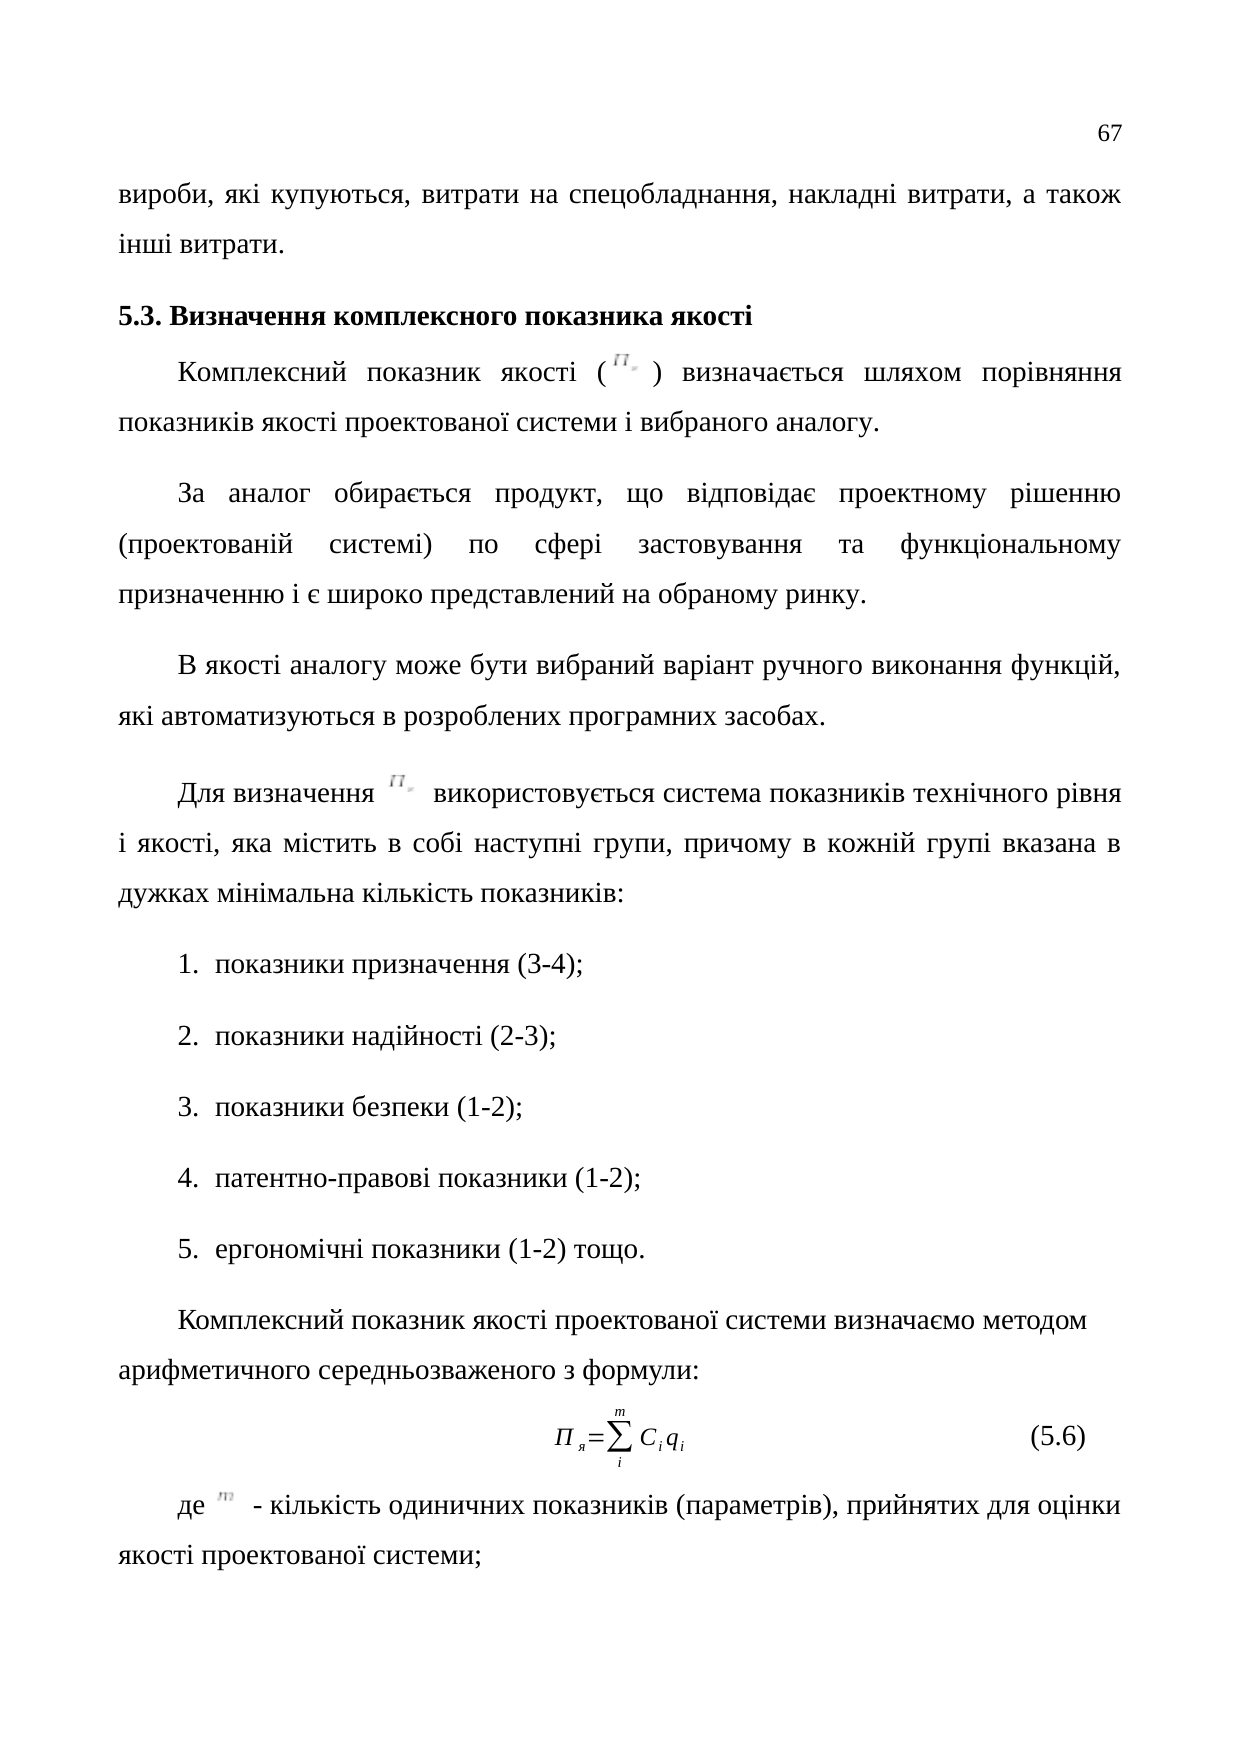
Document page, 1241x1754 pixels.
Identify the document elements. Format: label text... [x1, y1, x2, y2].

list показники надійності (2-3); [177, 1018, 1122, 1051]
list патентно-правові показники (1-2); [177, 1160, 1122, 1193]
list ергономічні показники (1-2) тощо. [177, 1231, 1122, 1264]
text де - кількість одиничних показників (параметрів), прийнятих для оцінки якості проектованої системи; [118, 1487, 1122, 1571]
text Комплексний показник якості () визначається шляхом порівняння показників якості проектованої системи і вибраного аналогу. [118, 348, 1122, 438]
text Для визначення використовується система показників технічного рівня і якості, яка містить в собі наступні групи, причому в кожній групі вказана в дужках мінімальна кількість показників: [118, 769, 1122, 909]
subtitle 5.3. Визначення комплексного показника якості [118, 298, 1122, 331]
text Комплексний показник якості проектованої системи визначаємо методом арифметичного середньозваженого з формули: [118, 1302, 1122, 1386]
text вироби, які купуються, витрати на спецобладнання, накладні витрати, а також інші витрати. [118, 176, 1122, 260]
text (5.6) [118, 1403, 1122, 1470]
text В якості аналогу може бути вибраний варіант ручного виконання функцій, які автоматизуються в розроблених програмних засобах. [118, 647, 1122, 731]
list показники призначення (3-4); [177, 946, 1122, 980]
text За аналог обирається продукт, що відповідає проектному рішенню (проектованій системі) по сфері застовування та функціональному призначенню і є широко представлений на обраному ринку. [118, 476, 1122, 610]
list показники безпеки (1-2); [177, 1089, 1122, 1122]
